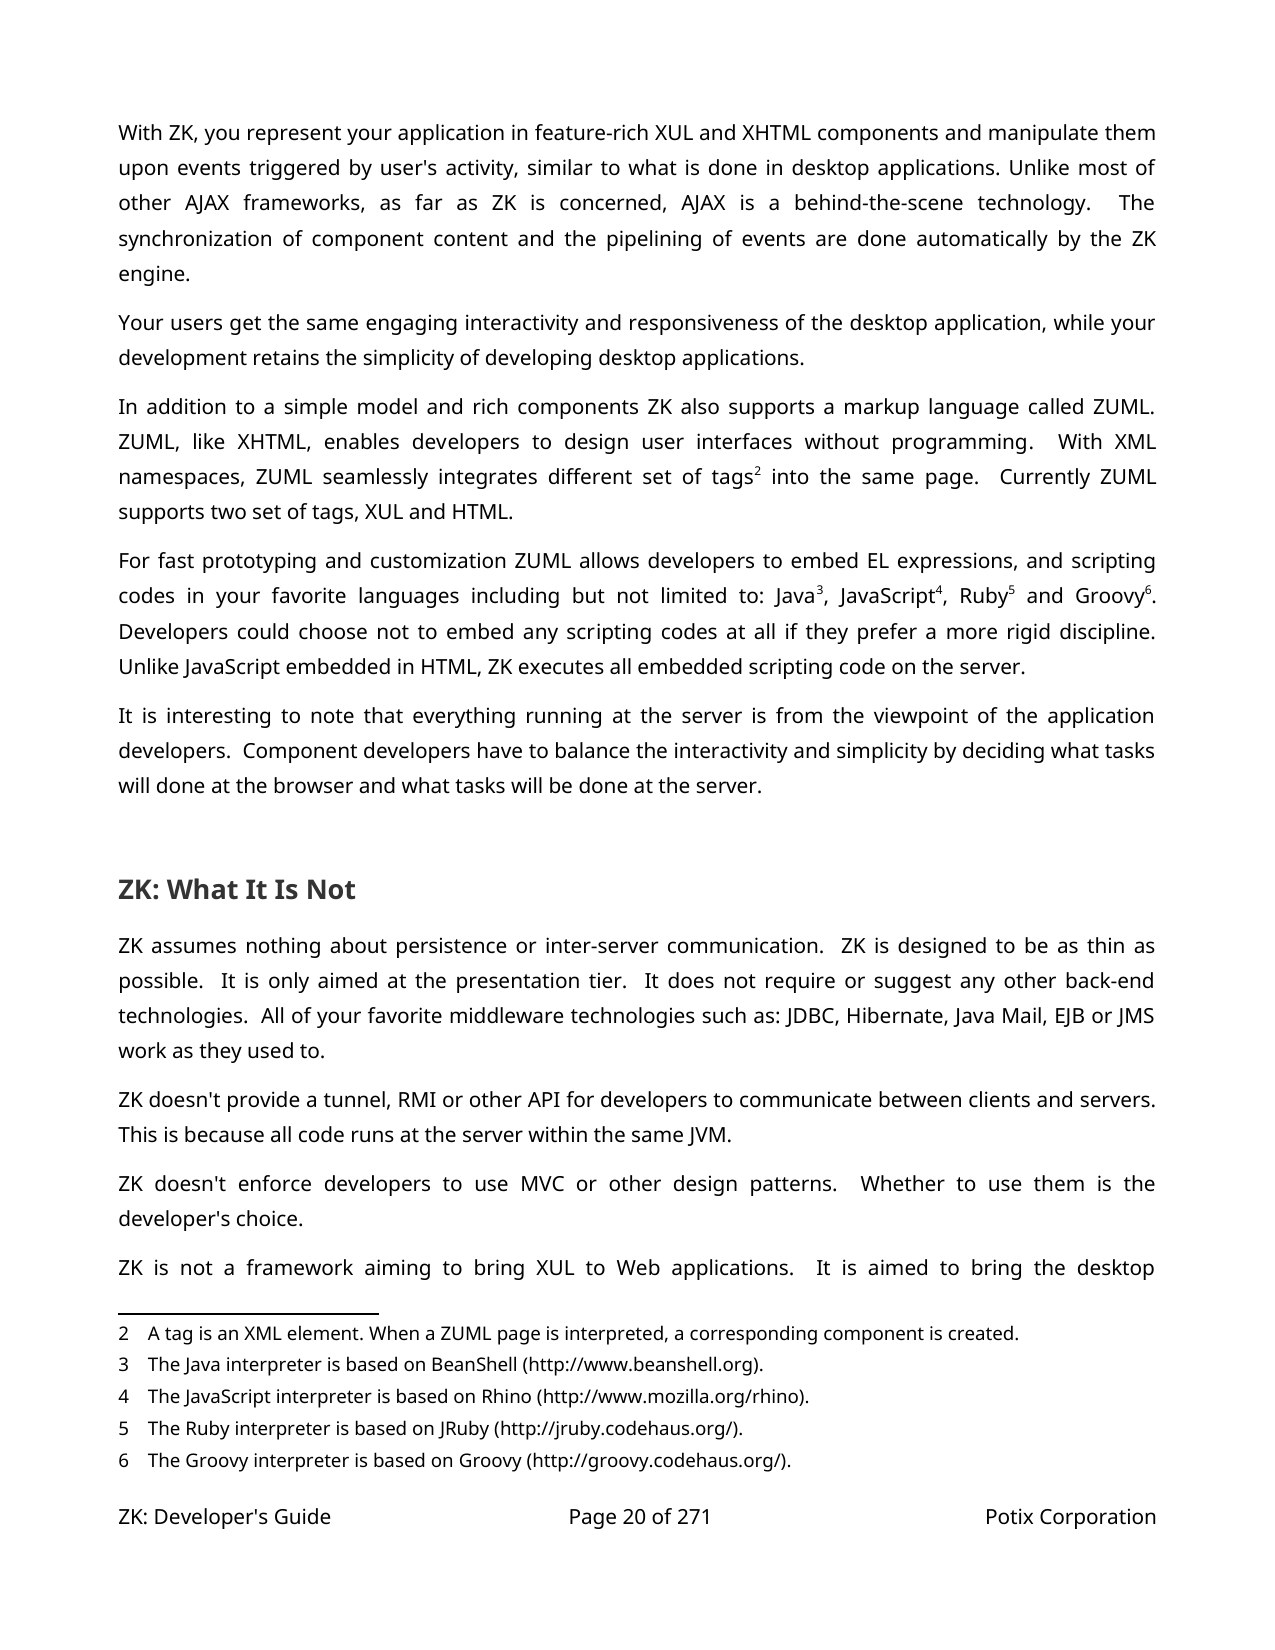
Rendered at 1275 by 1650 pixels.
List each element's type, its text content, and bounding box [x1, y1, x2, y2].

text Your users get the same engaging interactivity and responsiveness of the desktop application, while your development retains the simplicity of developing desktop applications. [118, 308, 1157, 371]
text The Ruby interpreter is based on JRuby (http://jruby.codehaus.org/). [118, 1416, 1157, 1441]
text The Java interpreter is based on BeanShell (http://www.beanshell.org). [118, 1352, 1157, 1377]
text With ZK, you represent your application in feature-rich XUL and XHTML components and manipulate them upon events triggered by user's activity, similar to what is done in desktop applications. Unlike most of other AJAX frameworks, as far as ZK is concerned, AJAX is a behind-the-scene technology. The synchronization of component content and the pipelining of events are done automatically by the ZK engine. [118, 118, 1157, 287]
subtitle ZK: What It Is Not [118, 870, 1157, 907]
text ZK doesn't enforce developers to use MVC or other design patterns. Whether to use them is the developer's choice. [118, 1169, 1157, 1233]
text ZK is not a framework aiming to bring XUL to Web applications. It is aimed to bring the desktop [118, 1253, 1157, 1282]
text The JavaScript interpreter is based on Rhino (http://www.mozilla.org/rhino). [118, 1384, 1157, 1409]
text A tag is an XML element. When a ZUML page is interpreted, a corresponding component is created. [118, 1320, 1157, 1345]
text The Groovy interpreter is based on Groovy (http://groovy.codehaus.org/). [118, 1447, 1157, 1473]
text It is interesting to note that everything running at the server is from the viewpoint of the application developers. Component developers have to balance the interactivity and simplicity by deciding what tasks will done at the browser and what tasks will be done at the server. [118, 701, 1157, 799]
text For fast prototyping and customization ZUML allows developers to embed EL expressions, and scripting codes in your favorite languages including but not limited to: Java, JavaScript, Ruby and Groovy. Developers could choose not to embed any scripting codes at all if they prefer a more rigid discipline. Unlike JavaScript embedded in HTML, ZK executes all embedded scripting code on the server. [118, 546, 1157, 680]
text ZK doesn't provide a tunnel, RMI or other API for developers to communicate between clients and servers. This is because all code runs at the server within the same JVM. [118, 1085, 1157, 1149]
text In addition to a simple model and rich components ZK also supports a markup language called ZUML. ZUML, like XHTML, enables developers to design user interfaces without programming. With XML namespaces, ZUML seamlessly integrates different set of tags into the same page. Currently ZUML supports two set of tags, XUL and HTML. [118, 392, 1157, 526]
text ZK assumes nothing about persistence or inter-server communication. ZK is designed to be as thin as possible. It is only aimed at the presentation tier. It does not require or suggest any other back-end technologies. All of your favorite middleware technologies such as: JDBC, Hibernate, Java Mail, EJB or JMS work as they used to. [118, 931, 1157, 1064]
